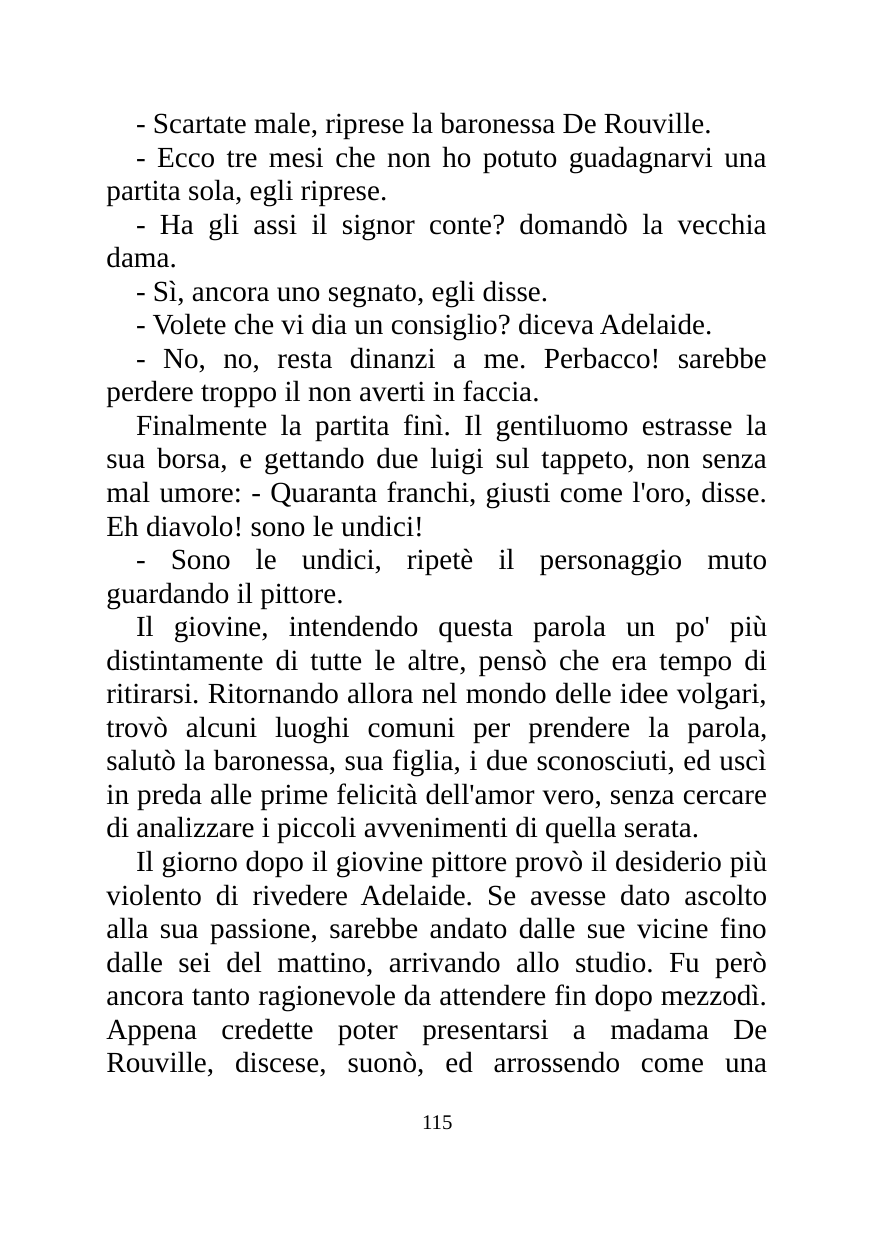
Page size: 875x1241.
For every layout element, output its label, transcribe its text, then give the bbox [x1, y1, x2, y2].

text - Ha gli assi il signor conte? domandò la vecchia dama. [106, 207, 768, 274]
text - Sono le undici, ripetè il personaggio muto guardando il pittore. [106, 542, 768, 609]
text - Ecco tre mesi che non ho potuto guadagnarvi una partita sola, egli riprese. [106, 140, 768, 207]
text - Sì, ancora uno segnato, egli disse. [106, 274, 768, 307]
text - No, no, resta dinanzi a me. Perbacco! sarebbe perdere troppo il non averti in faccia. [106, 341, 768, 408]
text - Volete che vi dia un consiglio? diceva Adelaide. [106, 307, 768, 341]
text Il giorno dopo il giovine pittore provò il desiderio più violento di rivedere Adelaide. Se avesse dato ascolto alla sua passione, sarebbe andato dalle sue vicine fino dalle sei del mattino, arrivando allo studio. Fu però ancora tanto ragionevole da attendere fin dopo mezzodì. Appena credette poter presentarsi a madama De Rouville, discese, suonò, ed arrossendo come una [106, 844, 768, 1079]
text Finalmente la partita finì. Il gentiluomo estrasse la sua borsa, e gettando due luigi sul tappeto, non senza mal umore: - Quaranta franchi, giusti come l'oro, disse. Eh diavolo! sono le undici! [106, 408, 768, 542]
text - Scartate male, riprese la baronessa De Rouville. [106, 106, 768, 140]
text Il giovine, intendendo questa parola un po' più distintamente di tutte le altre, pensò che era tempo di ritirarsi. Ritornando allora nel mondo delle idee volgari, trovò alcuni luoghi comuni per prendere la parola, salutò la baronessa, sua figlia, i due sconosciuti, ed uscì in preda alle prime felicità dell'amor vero, senza cercare di analizzare i piccoli avvenimenti di quella serata. [106, 609, 768, 844]
